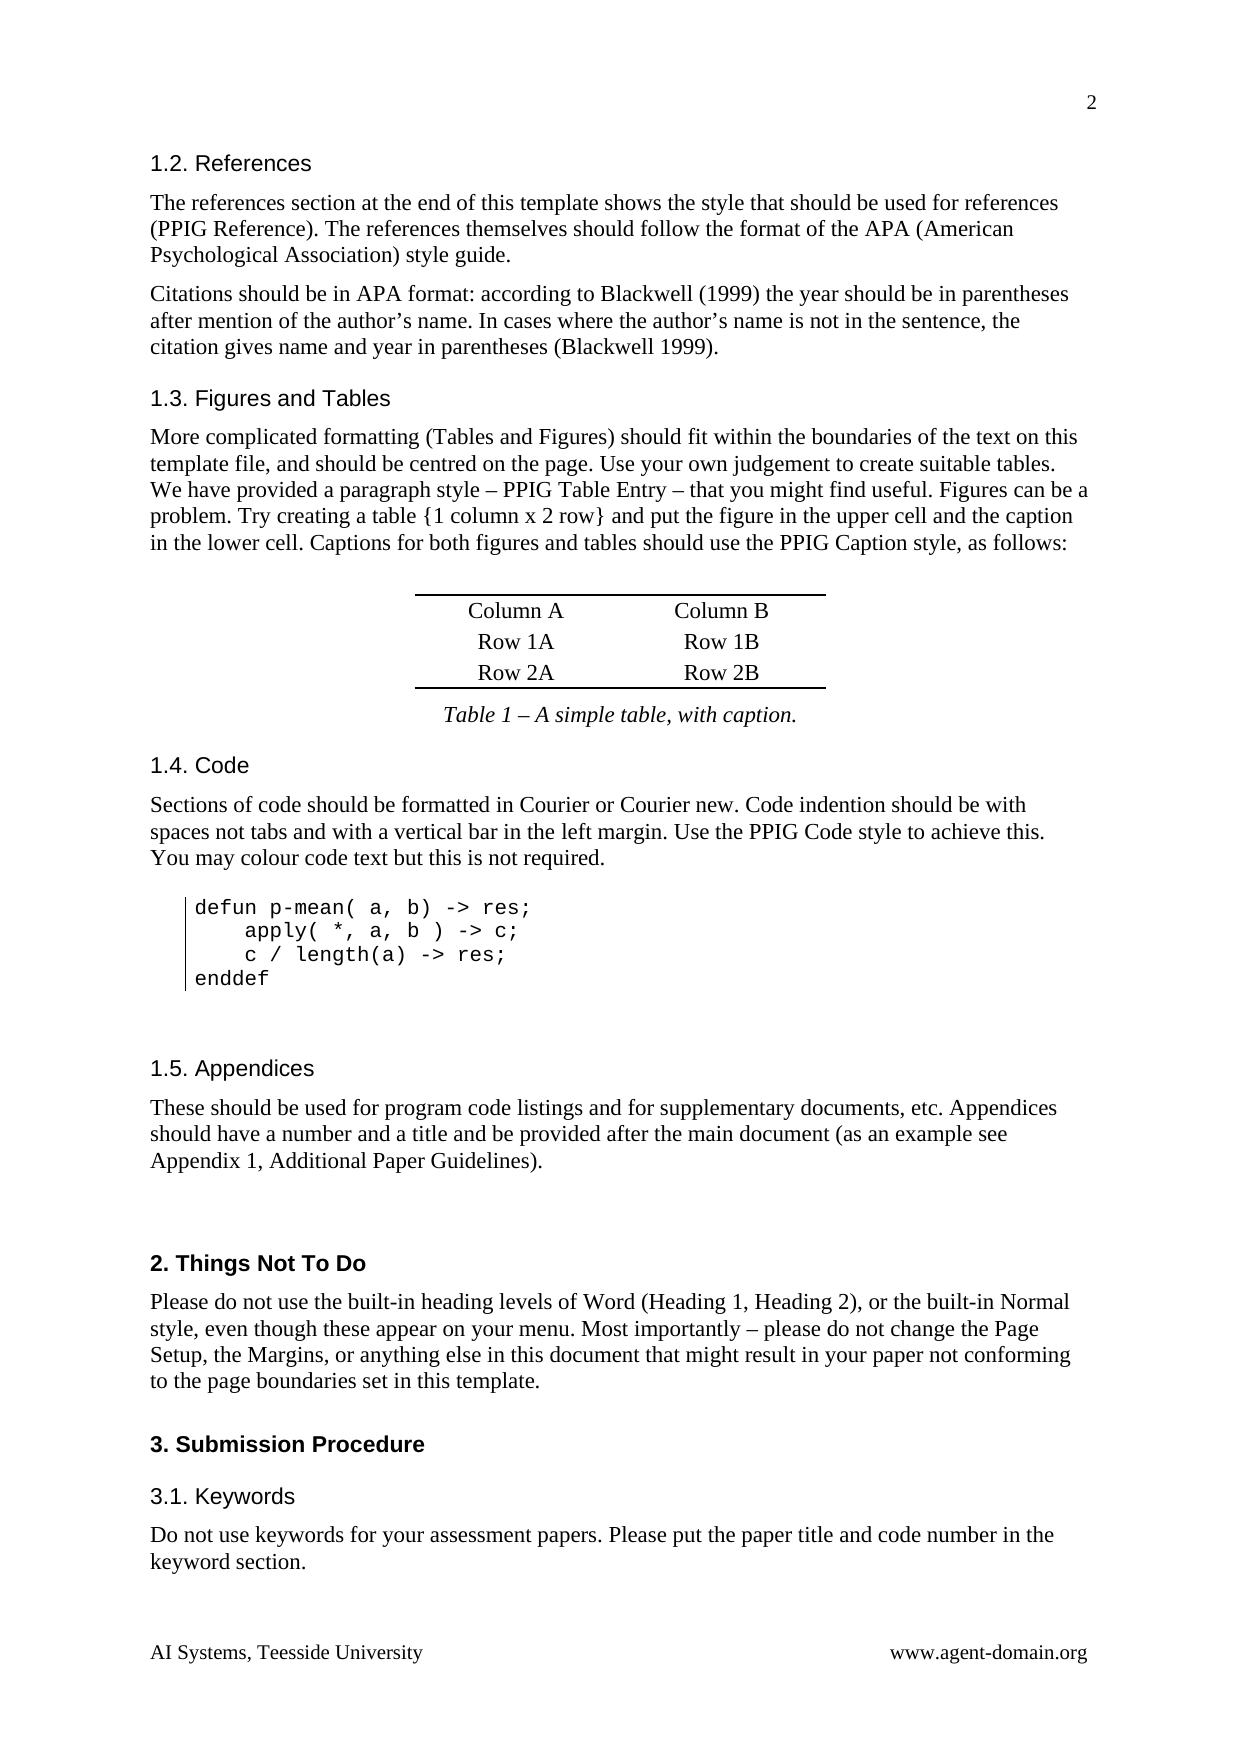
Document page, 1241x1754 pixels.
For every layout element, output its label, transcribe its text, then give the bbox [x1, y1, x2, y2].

subtitle 1.3. Figures and Tables [150, 384, 1090, 411]
subtitle 3. Submission Procedure [150, 1431, 1090, 1458]
text Table 1 – A simple table, with caption. [150, 701, 1090, 727]
text defun p-mean( a, b) -> res; [186, 897, 1090, 920]
subtitle 3.1. Keywords [150, 1483, 1090, 1509]
text Do not use keywords for your assessment papers. Please put the paper title and code number in the keyword section. [150, 1521, 1090, 1574]
table_header Column A [415, 596, 617, 626]
text The references section at the end of this template shows the style that should be used for references (PPIG Reference). The references themselves should follow the format of the APA (American Psychological Association) style guide. [150, 189, 1090, 268]
table_cell Row 1B [617, 626, 826, 657]
text These should be used for program code listings and for supplementary documents, etc. Appendices should have a number and a title and be provided after the main document (as an example see Appendix 1, Additional Paper Guidelines). [150, 1094, 1090, 1173]
subtitle 1.2. References [150, 150, 1090, 176]
subtitle 1.4. Code [150, 752, 1090, 779]
text enddef [186, 968, 1090, 991]
text Citations should be in APA format: according to Blackwell (1999) the year should be in parentheses after mention of the author’s name. In cases where the author’s name is not in the sentence, the citation gives name and year in parentheses (Blackwell 1999). [150, 280, 1090, 359]
table_cell Row 2A [415, 657, 617, 687]
text Sections of code should be formatted in Courier or Courier new. Code indention should be with spaces not tabs and with a vertical bar in the left margin. Use the PPIG Code style to achieve this. You may colour code text but this is not required. [150, 791, 1090, 897]
text Please do not use the built-in heading levels of Word (Heading 1, Heading 2), or the built-in Normal style, even though these appear on your menu. Most importantly – please do not change the Page Setup, the Margins, or anything else in this document that might result in your paper not conforming to the page boundaries set in this template. [150, 1288, 1090, 1394]
text More complicated formatting (Tables and Figures) should fit within the boundaries of the text on this template file, and should be centred on the page. Use your own judgement to create suitable tables. We have provided a paragraph style – PPIG Table Entry – that you might find useful. Figures can be a problem. Try creating a table {1 column x 2 row} and put the figure in the upper cell and the caption in the lower cell. Captions for both figures and tables should use the PPIG Caption style, as follows: [150, 423, 1090, 555]
subtitle 2. Things Not To Do [150, 1249, 1090, 1276]
table_cell Row 2B [617, 657, 826, 687]
table_cell Row 1A [415, 626, 617, 657]
table_header Column B [617, 596, 826, 626]
text apply( *, a, b ) -> c; [186, 920, 1090, 944]
subtitle 1.5. Appendices [150, 1055, 1090, 1082]
text c / length(a) -> res; [186, 944, 1090, 968]
